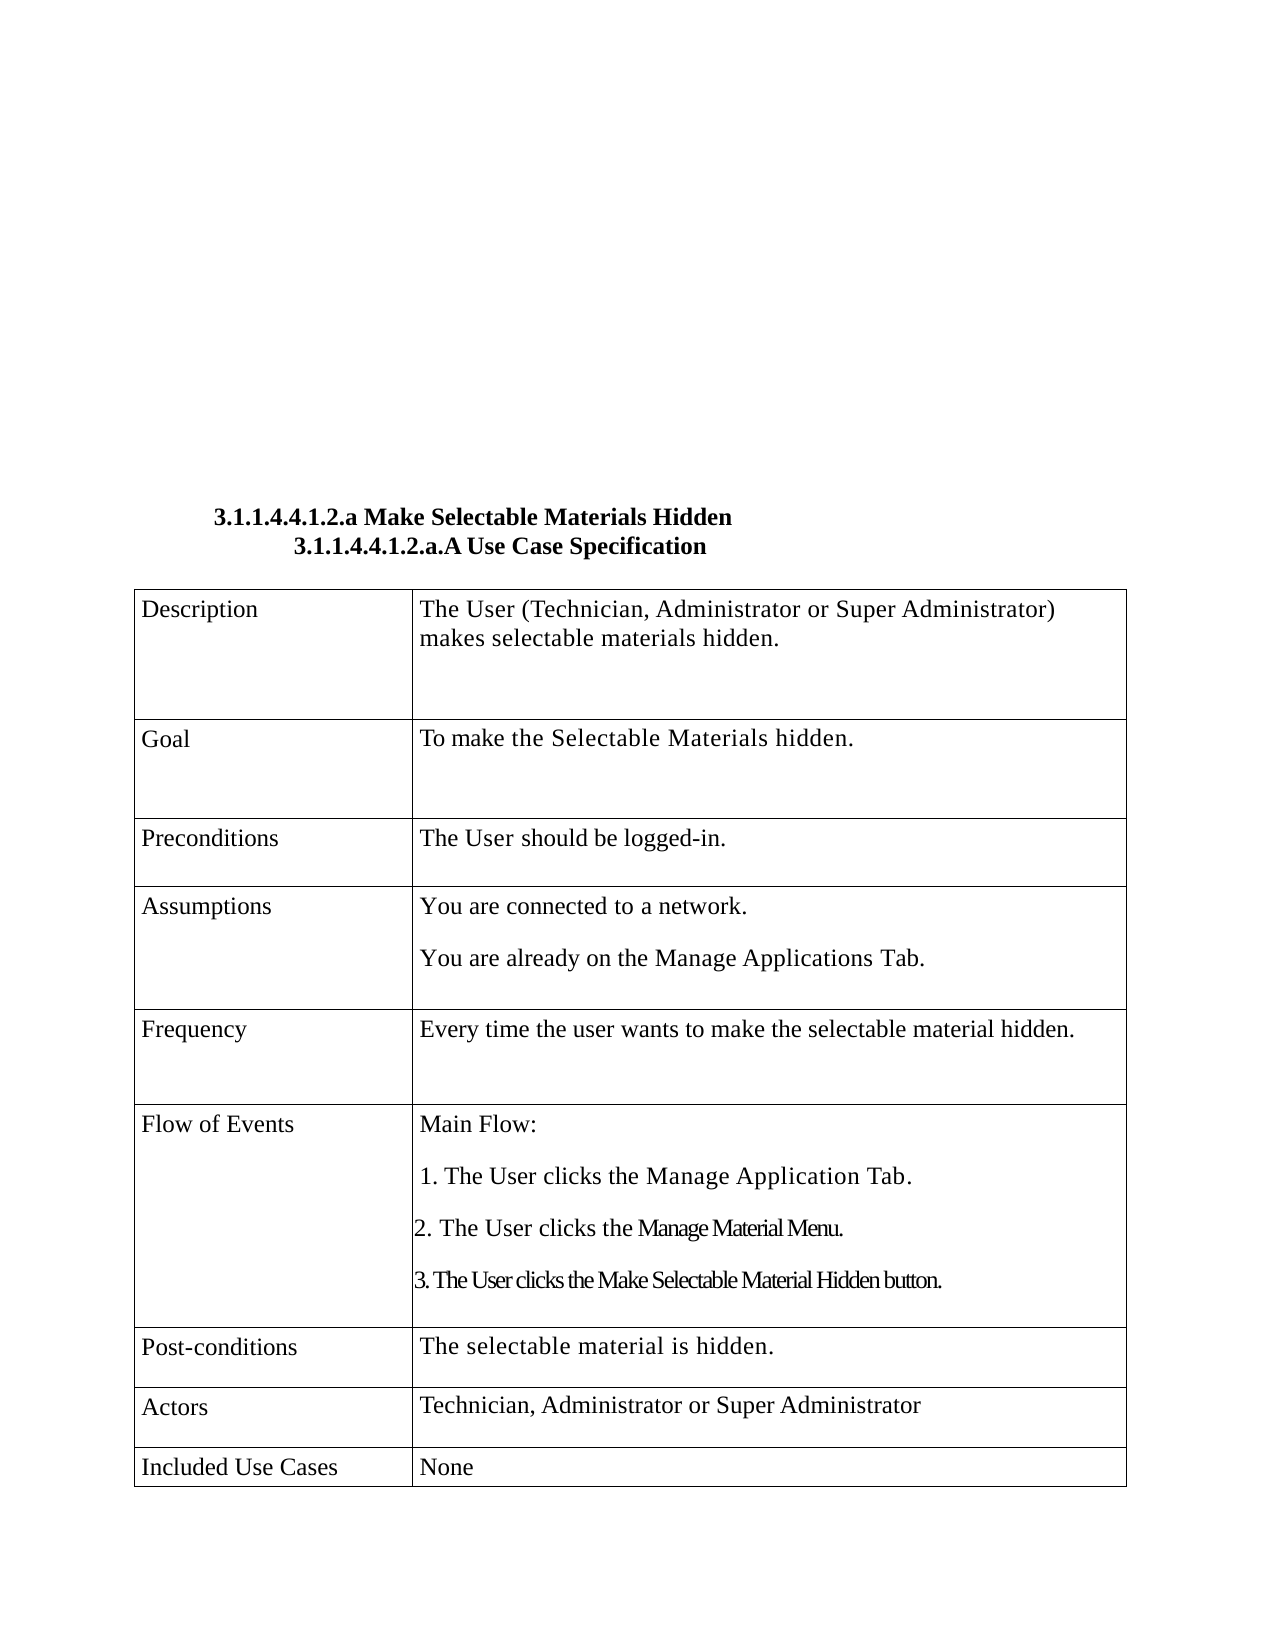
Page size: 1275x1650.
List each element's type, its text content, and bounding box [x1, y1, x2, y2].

table_header Description [135, 590, 412, 719]
table_cell Main Flow: 1. The User clicks the Manage Application Tab. 2. The User clicks the Manage Material Menu. 3. The User clicks the Make Selectable Material Hidden button. [413, 1105, 1126, 1327]
table_cell Assumptions [135, 887, 412, 1009]
table_header The User (Technician, Administrator or Super Administrator) makes selectable materials hidden. [413, 590, 1126, 719]
table_cell Every time the user wants to make the selectable material hidden. [413, 1010, 1126, 1104]
table_cell Actors [135, 1388, 412, 1447]
text 3.1.1.4.4.1.2.a Make Selectable Materials Hidden [139, 502, 1135, 531]
table_cell You are connected to a network. You are already on the Manage Applications Tab. [413, 887, 1126, 1009]
table_cell Frequency [135, 1010, 412, 1104]
table_cell Preconditions [135, 819, 412, 886]
table_cell Post-conditions [135, 1328, 412, 1387]
table_cell None [413, 1448, 1126, 1486]
text 3.1.1.4.4.1.2.a.A Use Case Specification [139, 531, 1135, 560]
table_cell Included Use Cases [135, 1448, 412, 1486]
table_cell Goal [135, 720, 412, 818]
table_cell To make the Selectable Materials hidden. [413, 720, 1126, 818]
table_cell Flow of Events [135, 1105, 412, 1327]
table_cell The selectable material is hidden. [413, 1328, 1126, 1387]
table_cell Technician, Administrator or Super Administrator [413, 1388, 1126, 1447]
table_cell The User should be logged-in. [413, 819, 1126, 886]
